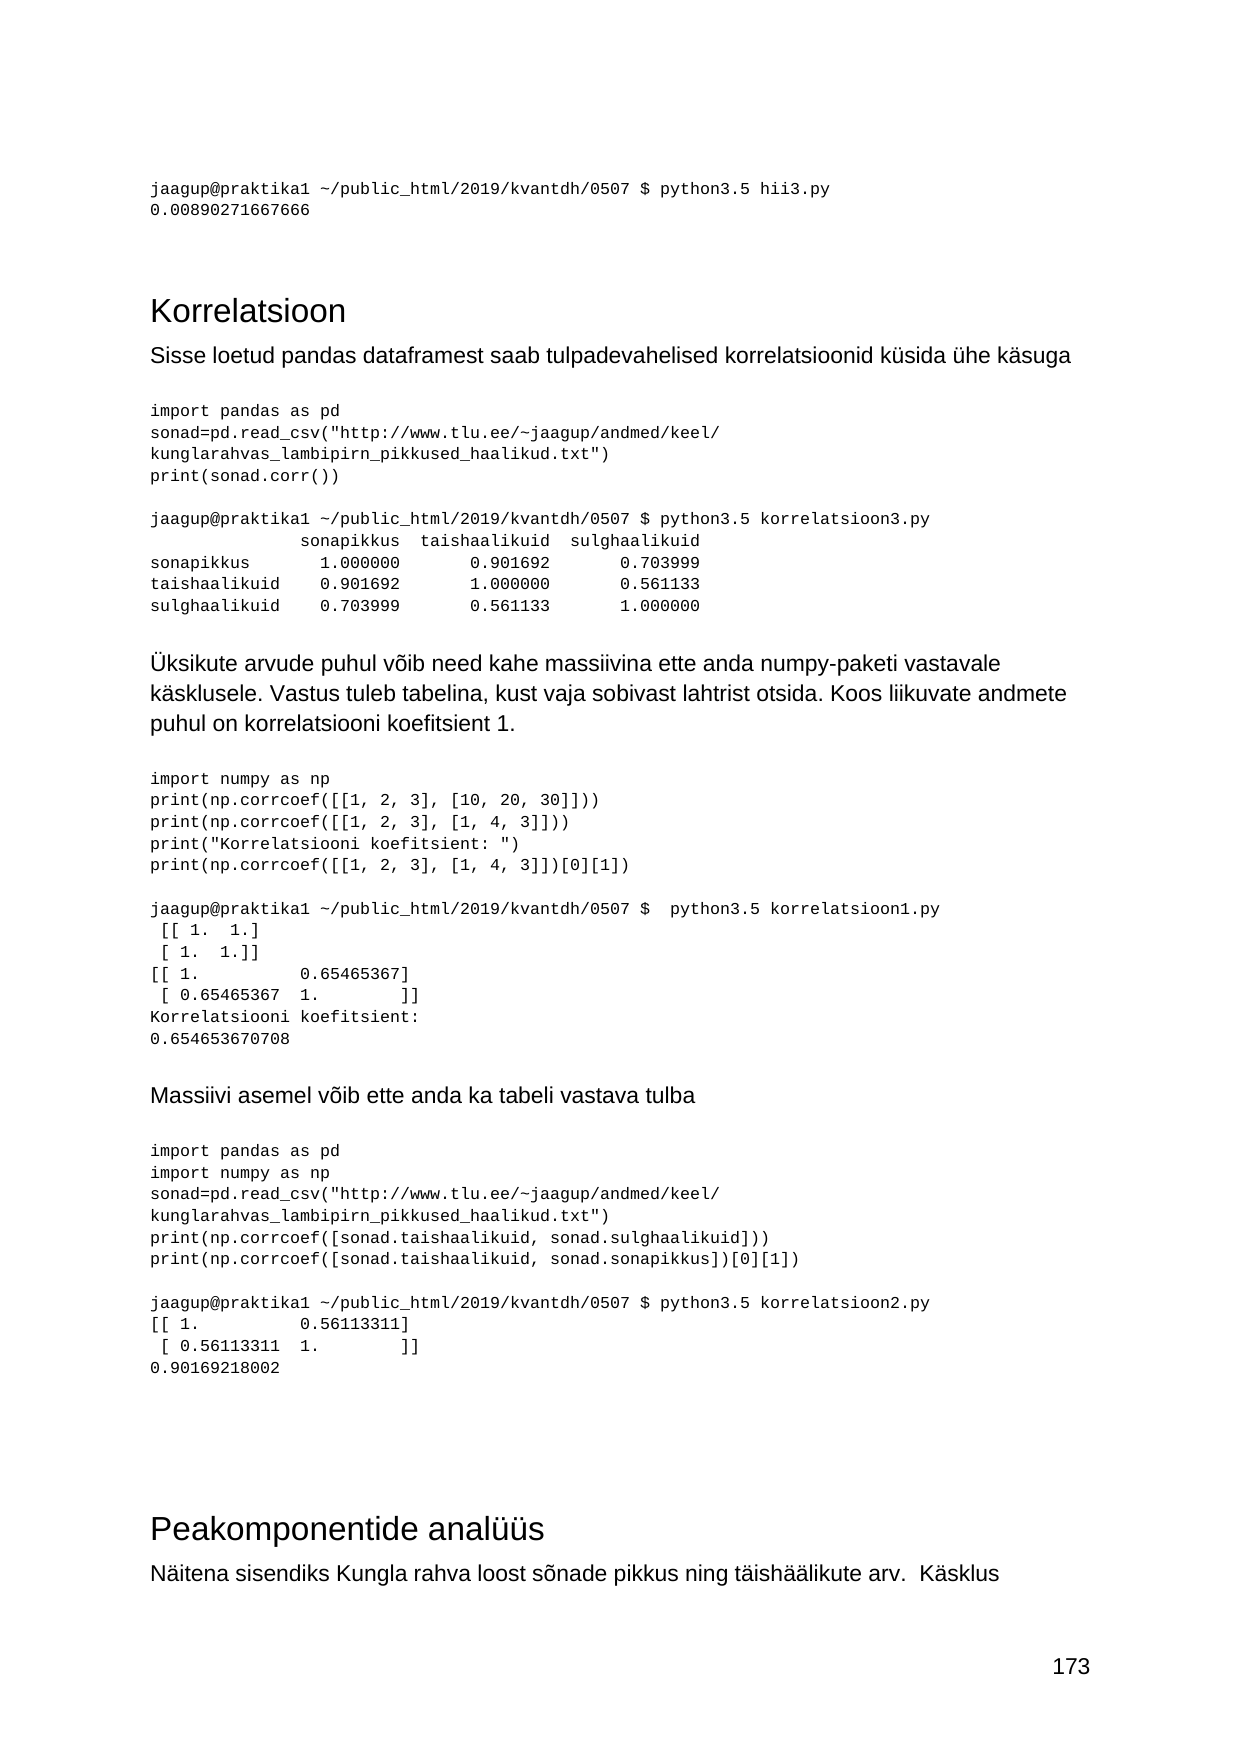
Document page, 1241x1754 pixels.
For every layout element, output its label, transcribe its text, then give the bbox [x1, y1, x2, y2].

text Näitena sisendiks Kungla rahva loost sõnade pikkus ning täishäälikute arv. Käsklus [150, 1560, 1090, 1586]
text jaagup@praktika1 ~/public_html/2019/kvantdh/0507 $ python3.5 korrelatsioon3.py [150, 511, 1090, 530]
text jaagup@praktika1 ~/public_html/2019/kvantdh/0507 $ python3.5 hii3.py [150, 180, 1090, 199]
text [ 0.65465367 1. ]] [150, 987, 1090, 1006]
text Üksikute arvude puhul võib need kahe massiivina ette anda numpy-paketi vastavale käsklusele. Vastus tuleb tabelina, kust vaja sobivast lahtrist otsida. Koos liikuvate andmete puhul on korrelatsiooni koefitsient 1. [150, 649, 1090, 736]
text [[ 1. 1.] [150, 922, 1090, 941]
text jaagup@praktika1 ~/public_html/2019/kvantdh/0507 $ python3.5 korrelatsioon1.py [150, 900, 1090, 919]
text import numpy as np [150, 1164, 1090, 1183]
text 0.654653670708 [150, 1030, 1090, 1049]
text print(np.corrcoef([[1, 2, 3], [1, 4, 3]])[0][1]) [150, 857, 1090, 876]
text [ 1. 1.]] [150, 944, 1090, 962]
text print(np.corrcoef([[1, 2, 3], [1, 4, 3]])) [150, 814, 1090, 832]
text [ 0.56113311 1. ]] [150, 1338, 1090, 1356]
text sulghaalikuid 0.703999 0.561133 1.000000 [150, 598, 1090, 616]
text import numpy as np [150, 770, 1090, 789]
subtitle Peakomponentide analüüs [150, 1509, 1090, 1547]
text sonapikkus 1.000000 0.901692 0.703999 [150, 554, 1090, 573]
subtitle Korrelatsioon [150, 291, 1090, 330]
text jaagup@praktika1 ~/public_html/2019/kvantdh/0507 $ python3.5 korrelatsioon2.py [150, 1294, 1090, 1313]
text sonad=pd.read_csv("http://www.tlu.ee/~jaagup/andmed/keel/kunglarahvas_lambipirn_pikkused_haalikud.txt") [150, 424, 1090, 465]
text print(np.corrcoef([sonad.taishaalikuid, sonad.sulghaalikuid])) [150, 1229, 1090, 1248]
text taishaalikuid 0.901692 1.000000 0.561133 [150, 576, 1090, 595]
text [[ 1. 0.65465367] [150, 965, 1090, 984]
text print(np.corrcoef([[1, 2, 3], [10, 20, 30]])) [150, 792, 1090, 811]
text import pandas as pd [150, 403, 1090, 421]
text Massiivi asemel võib ette anda ka tabeli vastava tulba [150, 1082, 1090, 1108]
text print(np.corrcoef([sonad.taishaalikuid, sonad.sonapikkus])[0][1]) [150, 1251, 1090, 1270]
text sonapikkus taishaalikuid sulghaalikuid [150, 533, 1090, 551]
text print(sonad.corr()) [150, 468, 1090, 486]
text print("Korrelatsiooni koefitsient: ") [150, 835, 1090, 854]
text 0.90169218002 [150, 1359, 1090, 1378]
text Sisse loetud pandas dataframest saab tulpadevahelised korrelatsioonid küsida ühe käsuga [150, 342, 1090, 368]
text import pandas as pd [150, 1143, 1090, 1161]
text sonad=pd.read_csv("http://www.tlu.ee/~jaagup/andmed/keel/kunglarahvas_lambipirn_pikkused_haalikud.txt") [150, 1186, 1090, 1226]
text [[ 1. 0.56113311] [150, 1316, 1090, 1335]
text Korrelatsiooni koefitsient: [150, 1009, 1090, 1027]
text 0.00890271667666 [150, 202, 1090, 221]
